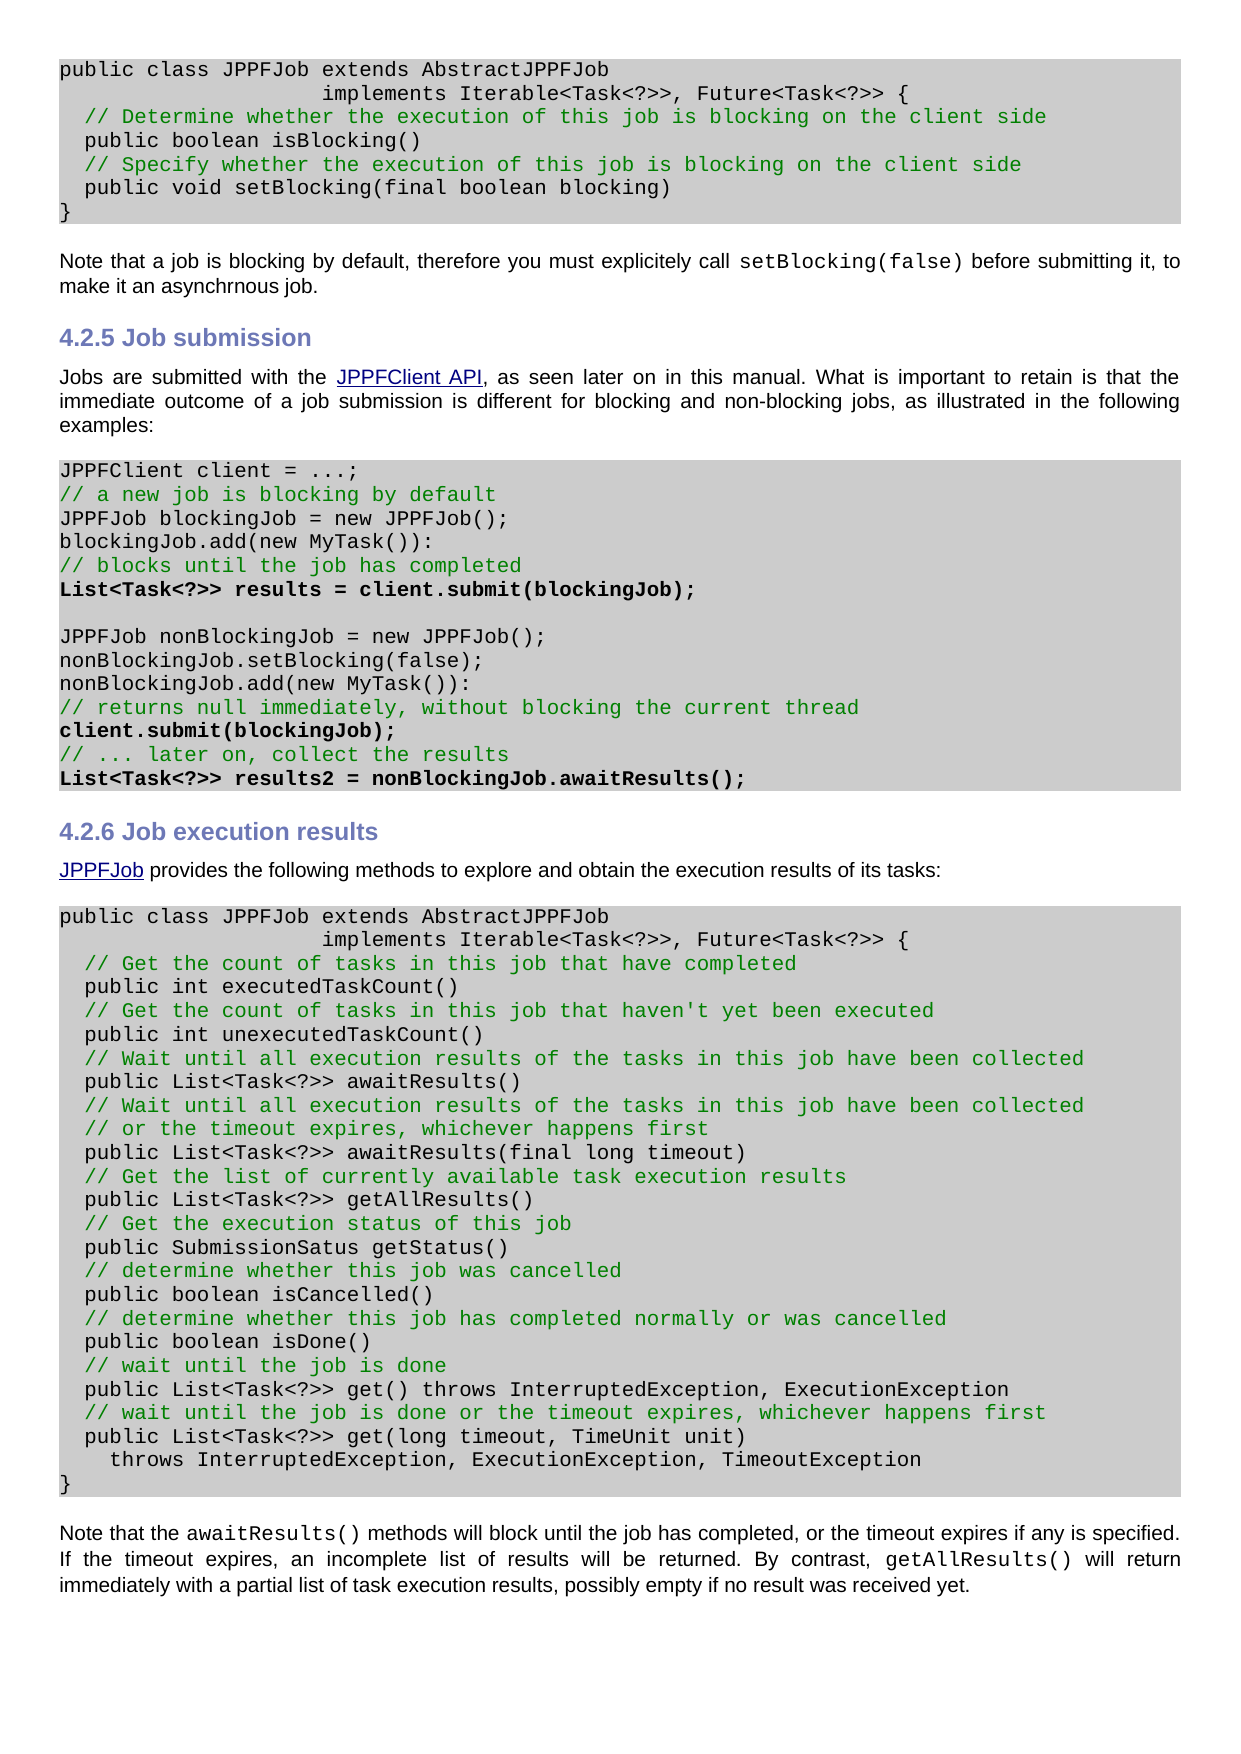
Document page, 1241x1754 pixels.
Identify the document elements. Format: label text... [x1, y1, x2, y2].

text JPPFJob blockingJob = new JPPFJob(); [59, 508, 1181, 531]
text // Get the count of tasks in this job that haven't yet been executed [59, 1000, 1181, 1024]
text // wait until the job is done or the timeout expires, whichever happens first [59, 1402, 1181, 1426]
text // ... later on, collect the results [59, 744, 1181, 768]
text // determine whether this job was cancelled [59, 1260, 1181, 1284]
text // blocks until the job has completed [59, 555, 1181, 579]
text // Specify whether the execution of this job is blocking on the client side [59, 154, 1181, 177]
subtitle Job submission [59, 323, 1181, 352]
text Jobs are submitted with the JPPFClient API, as seen later on in this manual. What is important to retain is that the immediate outcome of a job submission is different for blocking and non-blocking jobs, as illustrated in the following examples: [59, 364, 1181, 436]
text public class JPPFJob extends AbstractJPPFJob [59, 59, 1181, 83]
text List<Task<?>> results = client.submit(blockingJob); [59, 579, 1181, 602]
text JPPFClient client = ...; [59, 460, 1181, 484]
text public List<Task<?>> get(long timeout, TimeUnit unit) [59, 1426, 1181, 1449]
text // Get the count of tasks in this job that have completed [59, 953, 1181, 977]
text blockingJob.add(new MyTask()): [59, 531, 1181, 555]
text // Determine whether the execution of this job is blocking on the client side [59, 106, 1181, 130]
text nonBlockingJob.add(new MyTask()): [59, 673, 1181, 697]
text public List<Task<?>> getAllResults() [59, 1189, 1181, 1213]
text client.submit(blockingJob); [59, 721, 1181, 744]
text nonBlockingJob.setBlocking(false); [59, 649, 1181, 673]
text public SubmissionSatus getStatus() [59, 1237, 1181, 1260]
text // wait until the job is done [59, 1355, 1181, 1378]
text JPPFJob nonBlockingJob = new JPPFJob(); [59, 626, 1181, 649]
text Note that a job is blocking by default, therefore you must explicitely call setBlocking(false) before submitting it, to make it an asynchrnous job. [59, 248, 1181, 298]
text List<Task<?>> results2 = nonBlockingJob.awaitResults(); [59, 768, 1181, 791]
text // or the timeout expires, whichever happens first [59, 1118, 1181, 1142]
text // returns null immediately, without blocking the current thread [59, 697, 1181, 721]
text } [59, 1473, 1181, 1497]
text // Wait until all execution results of the tasks in this job have been collected [59, 1095, 1181, 1118]
text public void setBlocking(final boolean blocking) [59, 177, 1181, 201]
text public int unexecutedTaskCount() [59, 1024, 1181, 1047]
subtitle Job execution results [59, 816, 1181, 845]
text implements Iterable<Task<?>>, Future<Task<?>> { [59, 929, 1181, 953]
text implements Iterable<Task<?>>, Future<Task<?>> { [59, 83, 1181, 106]
text public boolean isDone() [59, 1331, 1181, 1355]
text throws InterruptedException, ExecutionException, TimeoutException [59, 1449, 1181, 1473]
text // determine whether this job has completed normally or was cancelled [59, 1308, 1181, 1331]
text public int executedTaskCount() [59, 977, 1181, 1000]
text public boolean isBlocking() [59, 130, 1181, 154]
text public class JPPFJob extends AbstractJPPFJob [59, 906, 1181, 929]
text public boolean isCancelled() [59, 1284, 1181, 1308]
text } [59, 201, 1181, 224]
text // Get the execution status of this job [59, 1213, 1181, 1237]
text public List<Task<?>> get() throws InterruptedException, ExecutionException [59, 1378, 1181, 1402]
text // Wait until all execution results of the tasks in this job have been collected [59, 1047, 1181, 1071]
text JPPFJob provides the following methods to explore and obtain the execution results of its tasks: [59, 858, 1181, 882]
text public List<Task<?>> awaitResults() [59, 1071, 1181, 1095]
text // Get the list of currently available task execution results [59, 1166, 1181, 1189]
text public List<Task<?>> awaitResults(final long timeout) [59, 1142, 1181, 1166]
text // a new job is blocking by default [59, 484, 1181, 508]
text Note that the awaitResults() methods will block until the job has completed, or the timeout expires if any is specified. If the timeout expires, an incomplete list of results will be returned. By contrast, getAllResults() will return immediately with a partial list of task execution results, possibly empty if no result was received yet. [59, 1521, 1181, 1596]
